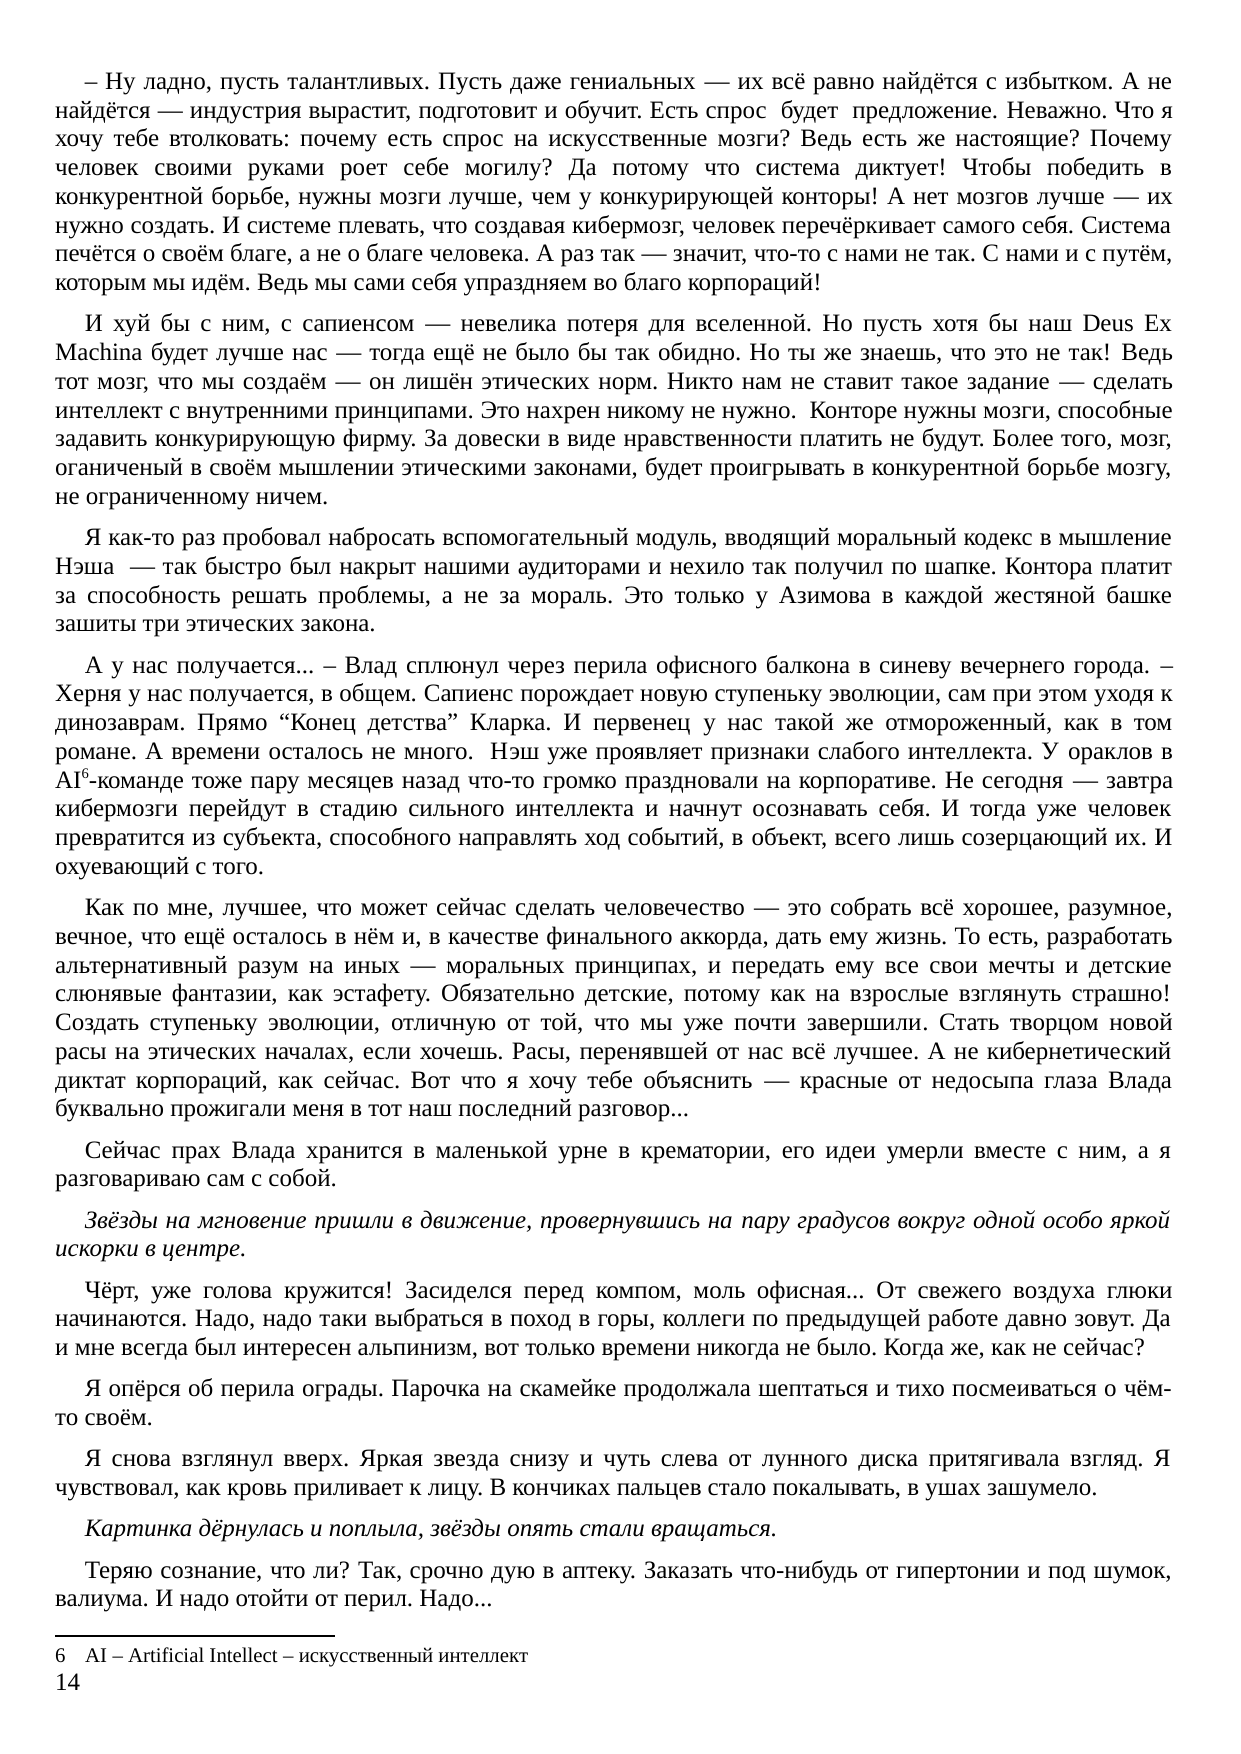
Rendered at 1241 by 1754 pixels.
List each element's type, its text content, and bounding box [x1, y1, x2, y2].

text А у нас получается... – Влад сплюнул через перила офисного балкона в синеву вечернего города. – Херня у нас получается, в общем. Сапиенс порождает новую ступеньку эволюции, сам при этом уходя к динозаврам. Прямо “Конец детства” Кларка. И первенец у нас такой же отмороженный, как в том романе. А времени осталось не много. Нэш уже проявляет признаки слабого интеллекта. У ораклов в AI-команде тоже пару месяцев назад что-то громко праздновали на корпоративе. Не сегодня — завтра кибермозги перейдут в стадию сильного интеллекта и начнут осознавать себя. И тогда уже человек превратится из субъекта, способного направлять ход событий, в объект, всего лишь созерцающий их. И охуевающий с того. [55, 650, 1173, 880]
text И хуй бы с ним, с сапиенсом — невелика потеря для вселенной. Но пусть хотя бы наш Deus Ex Machina будет лучше нас — тогда ещё не было бы так обидно. Но ты же знаешь, что это не так! Ведь тот мозг, что мы создаём — он лишён этических норм. Никто нам не ставит такое задание — сделать интеллект с внутренними принципами. Это нахрен никому не нужно. Конторе нужны мозги, способные задавить конкурирующую фирму. За довески в виде нравственности платить не будут. Более того, мозг, оганиченый в своём мышлении этическими законами, будет проигрывать в конкурентной борьбе мозгу, не ограниченному ничем. [55, 308, 1173, 510]
text Как по мне, лучшее, что может сейчас сделать человечество — это собрать всё хорошее, разумное, вечное, что ещё осталось в нём и, в качестве финального аккорда, дать ему жизнь. То есть, разработать альтернативный разум на иных — моральных принципах, и передать ему все свои мечты и детские слюнявые фантазии, как эстафету. Обязательно детские, потому как на взрослые взглянуть страшно! Создать ступеньку эволюции, отличную от той, что мы уже почти завершили. Стать творцом новой расы на этических началах, если хочешь. Расы, перенявшей от нас всё лучшее. А не кибернетический диктат корпораций, как сейчас. Вот что я хочу тебе объяснить — красные от недосыпа глаза Влада буквально прожигали меня в тот наш последний разговор... [55, 892, 1173, 1122]
text Картинка дёрнулась и поплыла, звёзды опять стали вращаться. [55, 1513, 1173, 1542]
text Я снова взглянул вверх. Яркая звезда снизу и чуть слева от лунного диска притягивала взгляд. Я чувствовал, как кровь приливает к лицу. В кончиках пальцев стало покалывать, в ушах зашумело. [55, 1443, 1173, 1501]
text Теряю сознание, что ли? Так, срочно дую в аптеку. Заказать что-нибудь от гипертонии и под шумок, валиума. И надо отойти от перил. Надо... [55, 1555, 1173, 1612]
text – Ну ладно, пусть талантливых. Пусть даже гениальных — их всё равно найдётся с избытком. А не найдётся — индустрия вырастит, подготовит и обучит. Есть спрос будет предложение. Неважно. Что я хочу тебе втолковать: почему есть спрос на искусственные мозги? Ведь есть же настоящие? Почему человек своими руками роет себе могилу? Да потому что система диктует! Чтобы победить в конкурентной борьбе, нужны мозги лучше, чем у конкурирующей конторы! А нет мозгов лучше — их нужно создать. И системе плевать, что создавая кибермозг, человек перечёркивает самого себя. Система печётся о своём благе, а не о благе человека. А раз так — значит, что-то с нами не так. С нами и с путём, которым мы идём. Ведь мы сами себя упраздняем во благо корпораций! [55, 66, 1173, 296]
text Чёрт, уже голова кружится! Засиделся перед компом, моль офисная... От свежего воздуха глюки начинаются. Надо, надо таки выбраться в поход в горы, коллеги по предыдущей работе давно зовут. Да и мне всегда был интересен альпинизм, вот только времени никогда не было. Когда же, как не сейчас? [55, 1275, 1173, 1361]
text Я опёрся об перила ограды. Парочка на скамейке продолжала шептаться и тихо посмеиваться о чём-то своём. [55, 1373, 1173, 1431]
text Я как-то раз пробовал набросать вспомогательный модуль, вводящий моральный кодекс в мышление Нэша — так быстро был накрыт нашими аудиторами и нехило так получил по шапке. Контора платит за способность решать проблемы, а не за мораль. Это только у Азимова в каждой жестяной башке зашиты три этических закона. [55, 522, 1173, 637]
text Сейчас прах Влада хранится в маленькой урне в крематории, его идеи умерли вместе с ним, а я разговариваю сам с собой. [55, 1135, 1173, 1192]
text AI – Artificial Intellect – искусственный интеллект [55, 1642, 1173, 1667]
text Звёзды на мгновение пришли в движение, провернувшись на пару градусов вокруг одной особо яркой искорки в центре. [55, 1205, 1173, 1262]
